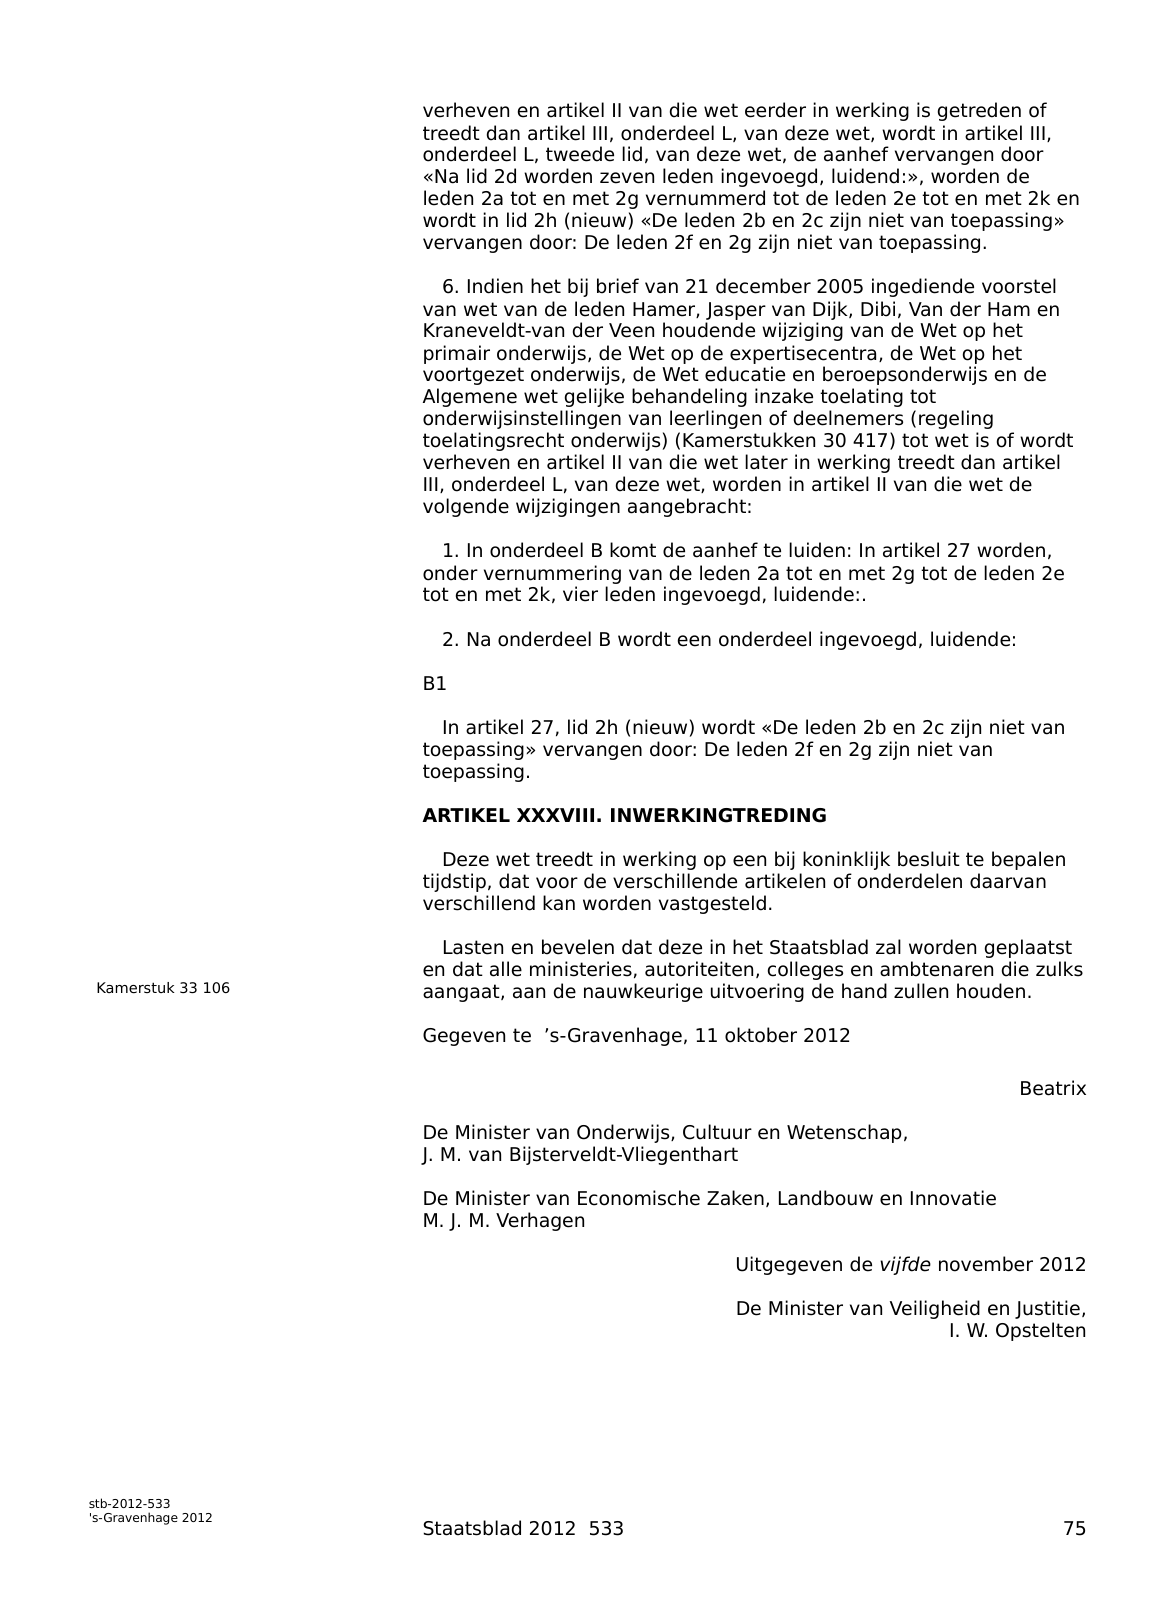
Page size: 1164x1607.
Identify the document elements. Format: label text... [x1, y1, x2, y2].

text 6. Indien het bij brief van 21 december 2005 ingediende voorstel van wet van de leden Hamer, Jasper van Dijk, Dibi, Van der Ham en Kraneveldt-van der Veen houdende wijziging van de Wet op het primair onderwijs, de Wet op de expertisecentra, de Wet op het voortgezet onderwijs, de Wet educatie en beroepsonderwijs en de Algemene wet gelijke behandeling inzake toelating tot onderwijsinstellingen van leerlingen of deelnemers (regeling toelatingsrecht onderwijs) (Kamerstukken 30 417) tot wet is of wordt verheven en artikel II van die wet later in werking treedt dan artikel III, onderdeel L, van deze wet, worden in artikel II van die wet de volgende wijzigingen aangebracht: [422, 276, 1087, 518]
text 's-Gravenhage 2012 [88, 1511, 323, 1525]
text B1 [422, 673, 1087, 695]
text Lasten en bevelen dat deze in het Staatsblad zal worden geplaatst en dat alle ministeries, autoriteiten, colleges en ambtenaren die zulks aangaat, aan de nauwkeurige uitvoering de hand zullen houden. [422, 937, 1087, 1003]
text verheven en artikel II van die wet eerder in werking is getreden of treedt dan artikel III, onderdeel L, van deze wet, wordt in artikel III, onderdeel L, tweede lid, van deze wet, de aanhef vervangen door «Na lid 2d worden zeven leden ingevoegd, luidend:», worden de leden 2a tot en met 2g vernummerd tot de leden 2e tot en met 2k en wordt in lid 2h (nieuw) «De leden 2b en 2c zijn niet van toepassing» vervangen door: De leden 2f en 2g zijn niet van toepassing. [422, 100, 1087, 254]
text 1. In onderdeel B komt de aanhef te luiden: In artikel 27 worden, onder vernummering van de leden 2a tot en met 2g tot de leden 2e tot en met 2k, vier leden ingevoegd, luidende:. [422, 540, 1087, 606]
text In artikel 27, lid 2h (nieuw) wordt «De leden 2b en 2c zijn niet van toepassing» vervangen door: De leden 2f en 2g zijn niet van toepassing. [422, 717, 1087, 783]
text Kamerstuk 33 106 [77, 980, 396, 997]
text Uitgegeven de vijfde november 2012 [422, 1254, 1087, 1276]
subtitle ARTIKEL XXXVIII. INWERKINGTREDING [422, 805, 1087, 827]
text De Minister van Onderwijs, Cultuur en Wetenschap, J. M. van Bijsterveldt-Vliegenthart [422, 1122, 1087, 1166]
text Deze wet treedt in werking op een bij koninklijk besluit te bepalen tijdstip, dat voor de verschillende artikelen of onderdelen daarvan verschillend kan worden vastgesteld. [422, 849, 1087, 915]
text Beatrix [422, 1077, 1087, 1099]
text stb-2012-533 [88, 1497, 323, 1511]
text De Minister van Veiligheid en Justitie, I. W. Opstelten [422, 1298, 1087, 1342]
text 2. Na onderdeel B wordt een onderdeel ingevoegd, luidende: [422, 628, 1087, 651]
text De Minister van Economische Zaken, Landbouw en Innovatie M. J. M. Verhagen [422, 1188, 1087, 1232]
text Gegeven te ’s-Gravenhage, 11 oktober 2012 [422, 1025, 1087, 1047]
